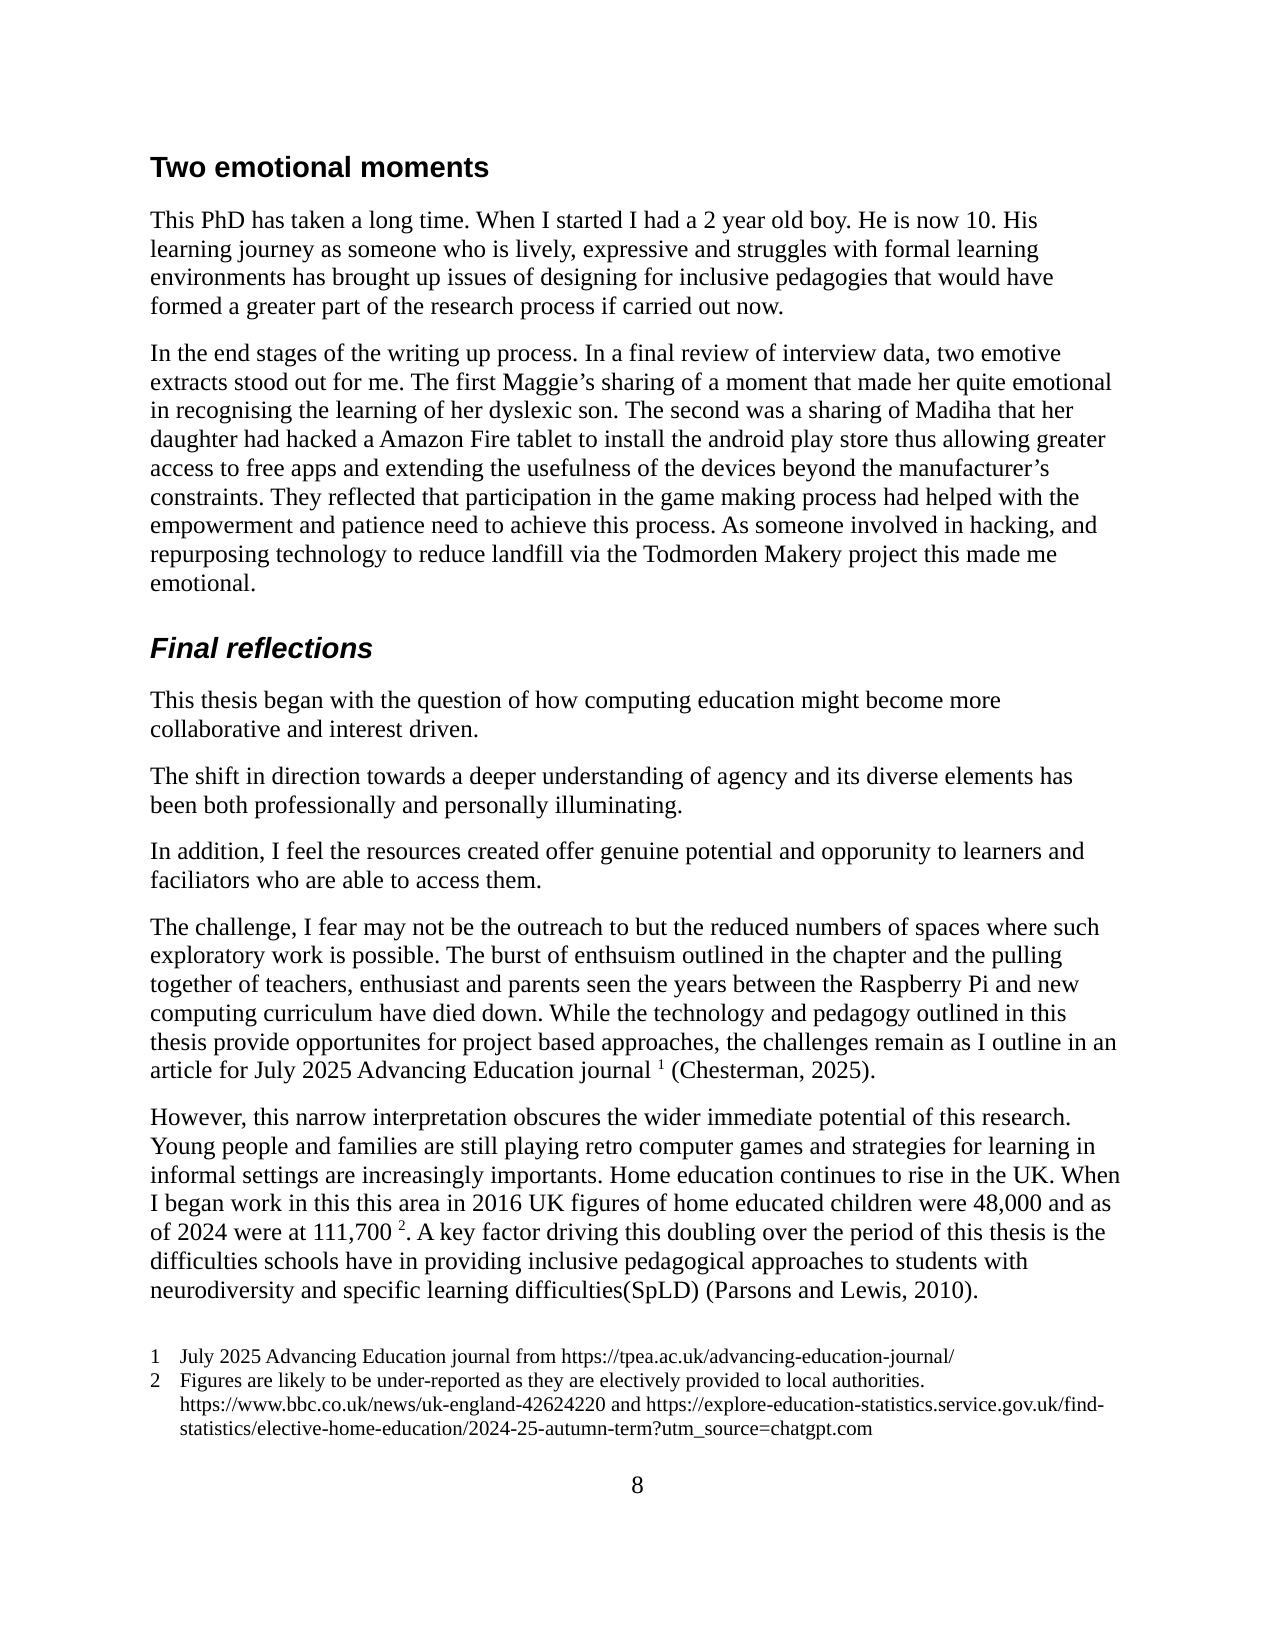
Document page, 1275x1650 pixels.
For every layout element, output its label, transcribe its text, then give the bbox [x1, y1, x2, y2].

text In addition, I feel the resources created offer genuine potential and opporunity to learners and faciliators who are able to access them. [150, 836, 1125, 894]
text July 2025 Advancing Education journal from https://tpea.ac.uk/advancing-education-journal/ [150, 1344, 1125, 1368]
subtitle Final reflections [150, 631, 1125, 664]
text This PhD has taken a long time. When I started I had a 2 year old boy. He is now 10. His learning journey as someone who is lively, expressive and struggles with formal learning environments has brought up issues of designing for inclusive pedagogies that would have formed a greater part of the research process if carried out now. [150, 205, 1125, 320]
text The challenge, I fear may not be the outreach to but the reduced numbers of spaces where such exploratory work is possible. The burst of enthsuism outlined in the chapter and the pulling together of teachers, enthusiast and parents seen the years between the Raspberry Pi and new computing curriculum have died down. While the technology and pedagogy outlined in this thesis provide opportunites for project based approaches, the challenges remain as I outline in an article for July 2025 Advancing Education journal (Chesterman, 2025). [150, 912, 1125, 1084]
text However, this narrow interpretation obscures the wider immediate potential of this research. Young people and families are still playing retro computer games and strategies for learning in informal settings are increasingly importants. Home education continues to rise in the UK. When I began work in this this area in 2016 UK figures of home educated children were 48,000 and as of 2024 were at 111,700 . A key factor driving this doubling over the period of this thesis is the difficulties schools have in providing inclusive pedagogical approaches to students with neurodiversity and specific learning difficulties(SpLD) (Parsons and Lewis, 2010). [150, 1102, 1125, 1303]
text The shift in direction towards a deeper understanding of agency and its diverse elements has been both professionally and personally illuminating. [150, 761, 1125, 818]
text Figures are likely to be under-reported as they are electively provided to local authorities. https://www.bbc.co.uk/news/uk-england-42624220 and https://explore-education-statistics.service.gov.uk/find-statistics/elective-home-education/2024-25-autumn-term?utm_source=chatgpt.com [150, 1368, 1125, 1440]
subtitle Two emotional moments [150, 150, 1125, 183]
text This thesis began with the question of how computing education might become more collaborative and interest driven. [150, 686, 1125, 743]
text In the end stages of the writing up process. In a final review of interview data, two emotive extracts stood out for me. The first Maggie’s sharing of a moment that made her quite emotional in recognising the learning of her dyslexic son. The second was a sharing of Madiha that her daughter had hacked a Amazon Fire tablet to install the android play store thus allowing greater access to free apps and extending the usefulness of the devices beyond the manufacturer’s constraints. They reflected that participation in the game making process had helped with the empowerment and patience need to achieve this process. As someone involved in hacking, and repurposing technology to reduce landfill via the Todmorden Makery project this made me emotional. [150, 338, 1125, 597]
